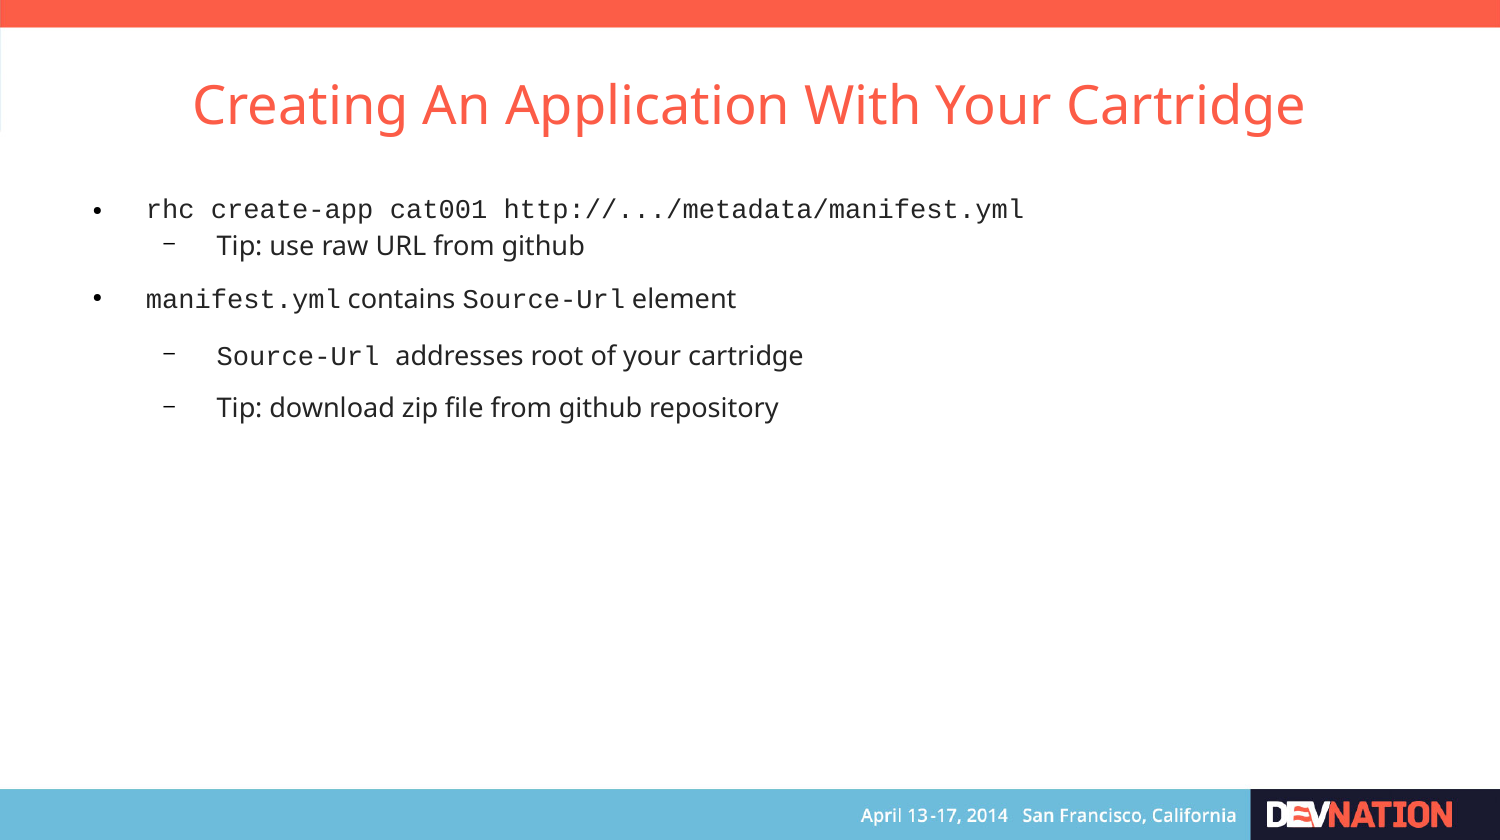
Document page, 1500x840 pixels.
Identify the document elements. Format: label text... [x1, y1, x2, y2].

title Creating An Application With Your Cartridge [74, 33, 1425, 174]
list rhc create-app cat001 http://.../metadata/manifest.yml Tip: use raw URL from github manifest.yml contains Source-Url element Source-Url addresses root of your cartridge Tip: download zip file from github repository [74, 196, 1425, 461]
picture [0, 0, 1500, 840]
